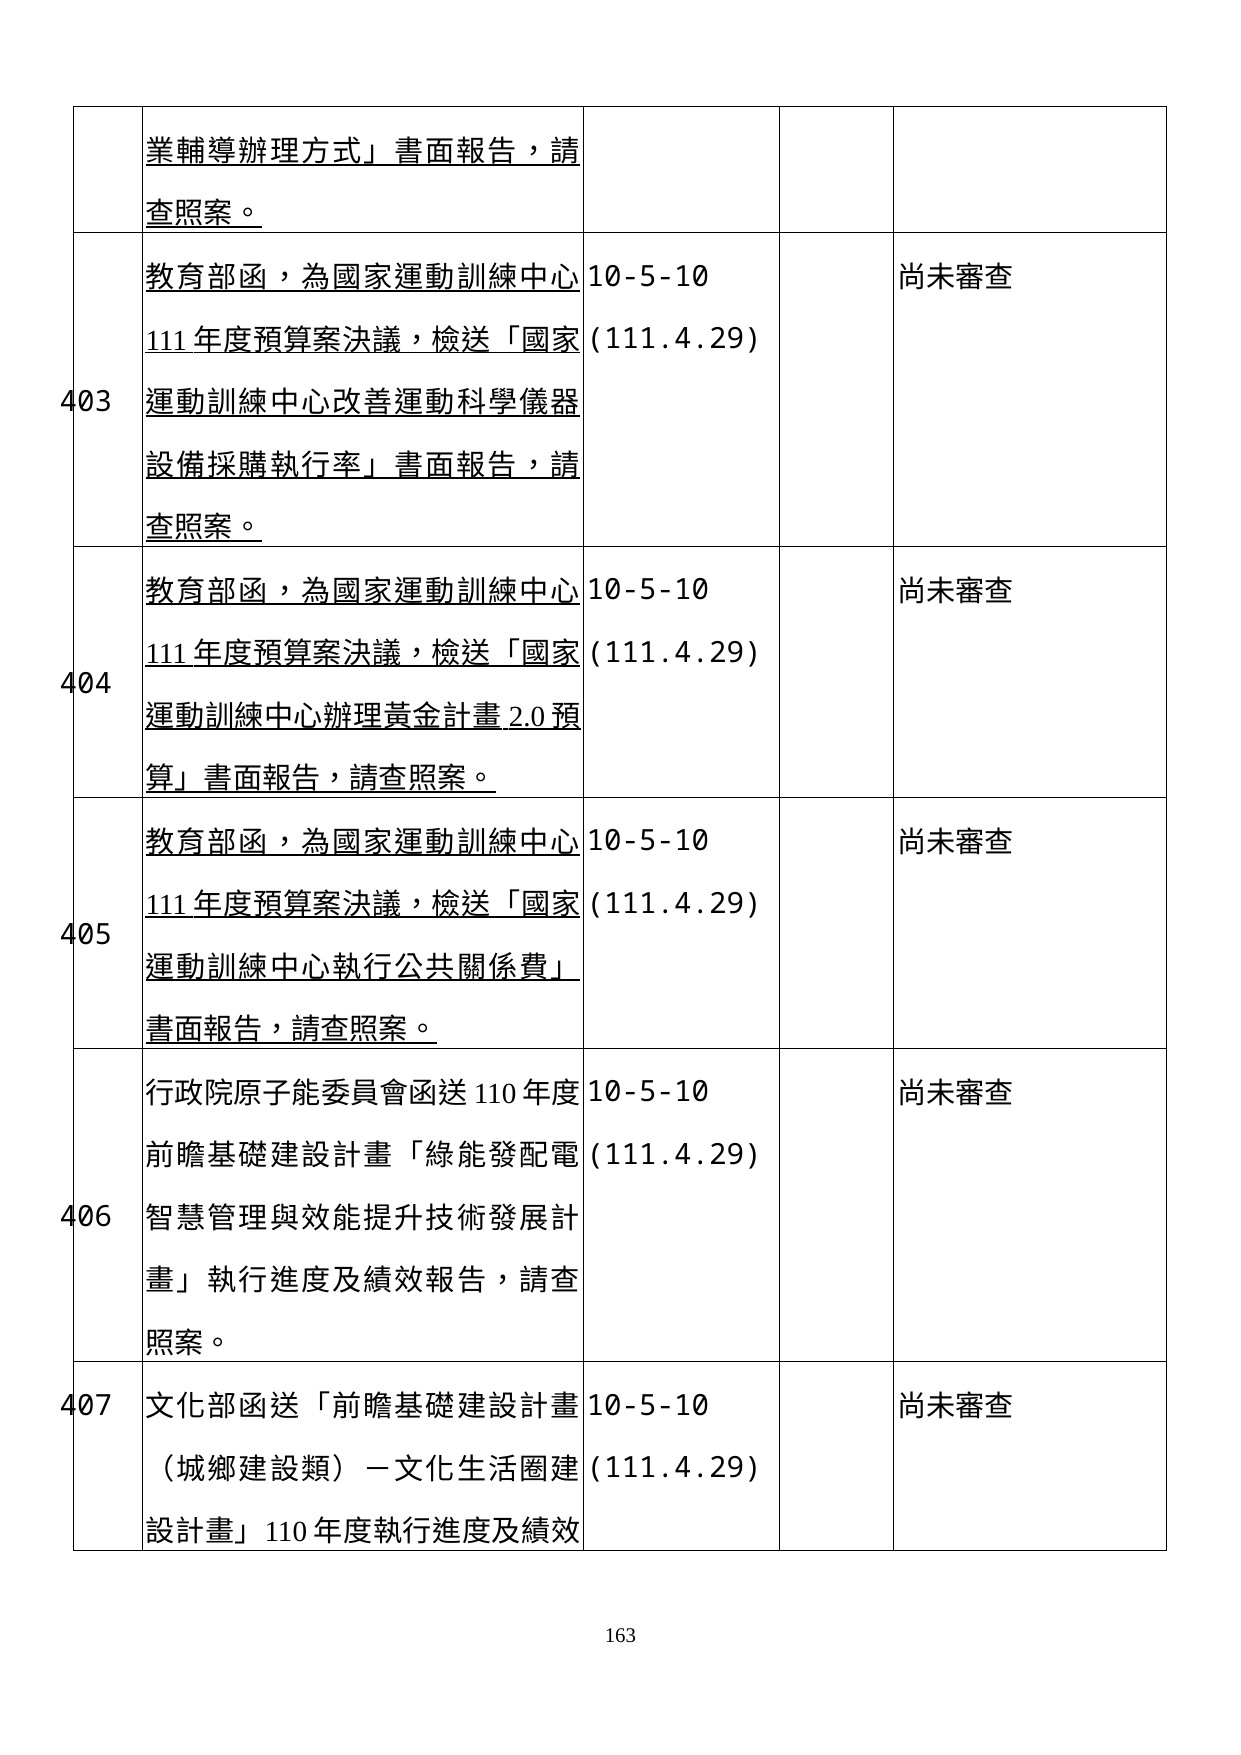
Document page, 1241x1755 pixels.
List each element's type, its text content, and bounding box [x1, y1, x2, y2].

table_cell 業輔導辦理方式」書面報告，請查照案。 [143, 107, 583, 232]
table_cell [74, 107, 142, 232]
table_cell 教育部函，為國家運動訓練中心111年度預算案決議，檢送「國家運動訓練中心執行公共關係費」書面報告，請查照案。 [143, 798, 583, 1048]
table_cell 10-5-10 (111.4.29) [584, 1049, 779, 1361]
table_cell 10-5-10 (111.4.29) [584, 798, 779, 1048]
table_cell [74, 1362, 142, 1550]
table_cell 文化部函送「前瞻基礎建設計畫（城鄉建設類）－文化生活圈建設計畫」110年度執行進度及績效 [143, 1362, 583, 1550]
table_cell 教育部函，為國家運動訓練中心111年度預算案決議，檢送「國家運動訓練中心辦理黃金計畫2.0預算」書面報告，請查照案。 [143, 547, 583, 797]
table_cell [74, 547, 142, 797]
table_cell 10-5-10 (111.4.29) [584, 1362, 779, 1550]
table_cell 行政院原子能委員會函送110年度前瞻基礎建設計畫「綠能發配電智慧管理與效能提升技術發展計畫」執行進度及績效報告，請查照案。 [143, 1049, 583, 1361]
table_cell [74, 233, 142, 546]
table_cell [780, 233, 893, 546]
table_cell 尚未審查 [894, 547, 1166, 797]
table_cell [780, 1049, 893, 1361]
table_cell [74, 1049, 142, 1361]
table_cell 尚未審查 [894, 1362, 1166, 1550]
table_cell [780, 798, 893, 1048]
table_cell [780, 107, 893, 232]
table_cell 10-5-10 (111.4.29) [584, 547, 779, 797]
table_cell [74, 798, 142, 1048]
table_cell [780, 547, 893, 797]
table_cell 尚未審查 [894, 233, 1166, 546]
table_cell 尚未審查 [894, 798, 1166, 1048]
table_cell 10-5-10 (111.4.29) [584, 233, 779, 546]
table_cell [894, 107, 1166, 232]
table_cell 教育部函，為國家運動訓練中心111年度預算案決議，檢送「國家運動訓練中心改善運動科學儀器設備採購執行率」書面報告，請查照案。 [143, 233, 583, 546]
table_cell [780, 1362, 893, 1550]
table_cell [584, 107, 779, 232]
table_cell 尚未審查 [894, 1049, 1166, 1361]
